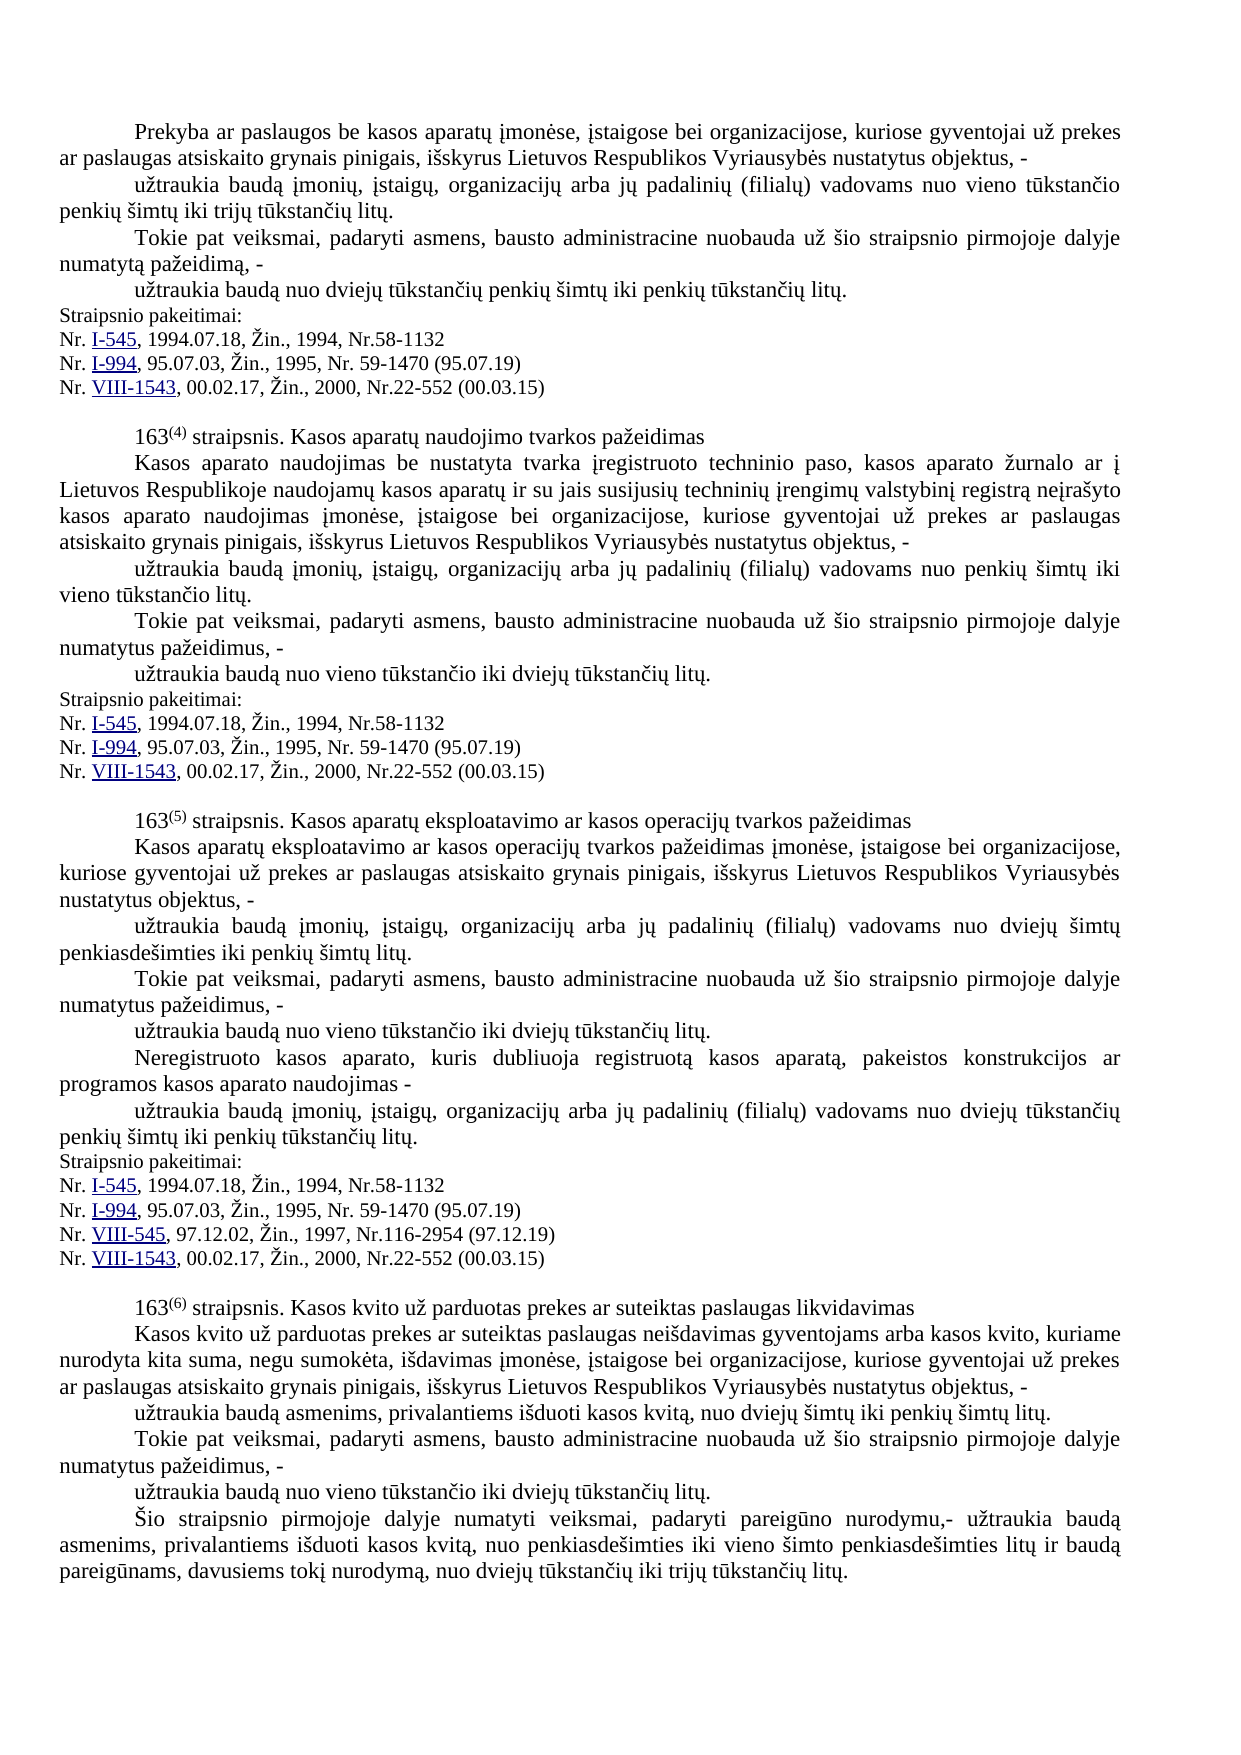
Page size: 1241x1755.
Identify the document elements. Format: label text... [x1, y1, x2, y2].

text Neregistruoto kasos aparato, kuris dubliuoja registruotą kasos aparatą, pakeistos konstrukcijos ar programos kasos aparato naudojimas - [59, 1044, 1122, 1097]
text Nr. VIII-545, 97.12.02, Žin., 1997, Nr.116-2954 (97.12.19) [59, 1222, 1122, 1246]
text Straipsnio pakeitimai: [59, 686, 1122, 711]
text užtraukia baudą įmonių, įstaigų, organizacijų arba jų padalinių (filialų) vadovams nuo dviejų šimtų penkiasdešimties iki penkių šimtų litų. [59, 912, 1122, 965]
text Kasos aparato naudojimas be nustatyta tvarka įregistruoto techninio paso, kasos aparato žurnalo ar į Lietuvos Respublikoje naudojamų kasos aparatų ir su jais susijusių techninių įrengimų valstybinį registrą neįrašyto kasos aparato naudojimas įmonėse, įstaigose bei organizacijose, kuriose gyventojai už prekes ar paslaugas atsiskaito grynais pinigais, išskyrus Lietuvos Respublikos Vyriausybės nustatytus objektus, - [59, 449, 1122, 555]
text užtraukia baudą nuo vieno tūkstančio iki dviejų tūkstančių litų. [59, 1478, 1122, 1504]
text Straipsnio pakeitimai: [59, 1149, 1122, 1173]
text Nr. I-545, 1994.07.18, Žin., 1994, Nr.58-1132 [59, 327, 1122, 351]
text užtraukia baudą įmonių, įstaigų, organizacijų arba jų padalinių (filialų) vadovams nuo penkių šimtų iki vieno tūkstančio litų. [59, 555, 1122, 607]
text 163(5) straipsnis. Kasos aparatų eksploatavimo ar kasos operacijų tvarkos pažeidimas [59, 807, 1122, 833]
text Nr. VIII-1543, 00.02.17, Žin., 2000, Nr.22-552 (00.03.15) [59, 759, 1122, 783]
text užtraukia baudą įmonių, įstaigų, organizacijų arba jų padalinių (filialų) vadovams nuo dviejų tūkstančių penkių šimtų iki penkių tūkstančių litų. [59, 1097, 1122, 1149]
text užtraukia baudą nuo dviejų tūkstančių penkių šimtų iki penkių tūkstančių litų. [59, 276, 1122, 303]
text Tokie pat veiksmai, padaryti asmens, bausto administracine nuobauda už šio straipsnio pirmojoje dalyje numatytus pažeidimus, - [59, 965, 1122, 1018]
text 163(4) straipsnis. Kasos aparatų naudojimo tvarkos pažeidimas [59, 423, 1122, 449]
text Straipsnio pakeitimai: [59, 303, 1122, 327]
text užtraukia baudą nuo vieno tūkstančio iki dviejų tūkstančių litų. [59, 1018, 1122, 1044]
text Prekyba ar paslaugos be kasos aparatų įmonėse, įstaigose bei organizacijose, kuriose gyventojai už prekes ar paslaugas atsiskaito grynais pinigais, išskyrus Lietuvos Respublikos Vyriausybės nustatytus objektus, - [59, 118, 1122, 171]
text užtraukia baudą įmonių, įstaigų, organizacijų arba jų padalinių (filialų) vadovams nuo vieno tūkstančio penkių šimtų iki trijų tūkstančių litų. [59, 171, 1122, 223]
text Nr. I-545, 1994.07.18, Žin., 1994, Nr.58-1132 [59, 1173, 1122, 1197]
text Nr. I-545, 1994.07.18, Žin., 1994, Nr.58-1132 [59, 711, 1122, 734]
text užtraukia baudą asmenims, privalantiems išduoti kasos kvitą, nuo dviejų šimtų iki penkių šimtų litų. [59, 1399, 1122, 1426]
text Nr. I-994, 95.07.03, Žin., 1995, Nr. 59-1470 (95.07.19) [59, 1197, 1122, 1222]
text Nr. VIII-1543, 00.02.17, Žin., 2000, Nr.22-552 (00.03.15) [59, 375, 1122, 399]
text Tokie pat veiksmai, padaryti asmens, bausto administracine nuobauda už šio straipsnio pirmojoje dalyje numatytą pažeidimą, - [59, 223, 1122, 276]
text užtraukia baudą nuo vieno tūkstančio iki dviejų tūkstančių litų. [59, 660, 1122, 686]
text Kasos kvito už parduotas prekes ar suteiktas paslaugas neišdavimas gyventojams arba kasos kvito, kuriame nurodyta kita suma, negu sumokėta, išdavimas įmonėse, įstaigose bei organizacijose, kuriose gyventojai už prekes ar paslaugas atsiskaito grynais pinigais, išskyrus Lietuvos Respublikos Vyriausybės nustatytus objektus, - [59, 1320, 1122, 1399]
text Šio straipsnio pirmojoje dalyje numatyti veiksmai, padaryti pareigūno nurodymu,- užtraukia baudą asmenims, privalantiems išduoti kasos kvitą, nuo penkiasdešimties iki vieno šimto penkiasdešimties litų ir baudą pareigūnams, davusiems tokį nurodymą, nuo dviejų tūkstančių iki trijų tūkstančių litų. [59, 1504, 1122, 1584]
text Tokie pat veiksmai, padaryti asmens, bausto administracine nuobauda už šio straipsnio pirmojoje dalyje numatytus pažeidimus, - [59, 1426, 1122, 1478]
text Kasos aparatų eksploatavimo ar kasos operacijų tvarkos pažeidimas įmonėse, įstaigose bei organizacijose, kuriose gyventojai už prekes ar paslaugas atsiskaito grynais pinigais, išskyrus Lietuvos Respublikos Vyriausybės nustatytus objektus, - [59, 833, 1122, 912]
text 163(6) straipsnis. Kasos kvito už parduotas prekes ar suteiktas paslaugas likvidavimas [59, 1294, 1122, 1320]
text Tokie pat veiksmai, padaryti asmens, bausto administracine nuobauda už šio straipsnio pirmojoje dalyje numatytus pažeidimus, - [59, 607, 1122, 660]
text Nr. I-994, 95.07.03, Žin., 1995, Nr. 59-1470 (95.07.19) [59, 351, 1122, 375]
text Nr. VIII-1543, 00.02.17, Žin., 2000, Nr.22-552 (00.03.15) [59, 1246, 1122, 1270]
text Nr. I-994, 95.07.03, Žin., 1995, Nr. 59-1470 (95.07.19) [59, 734, 1122, 759]
